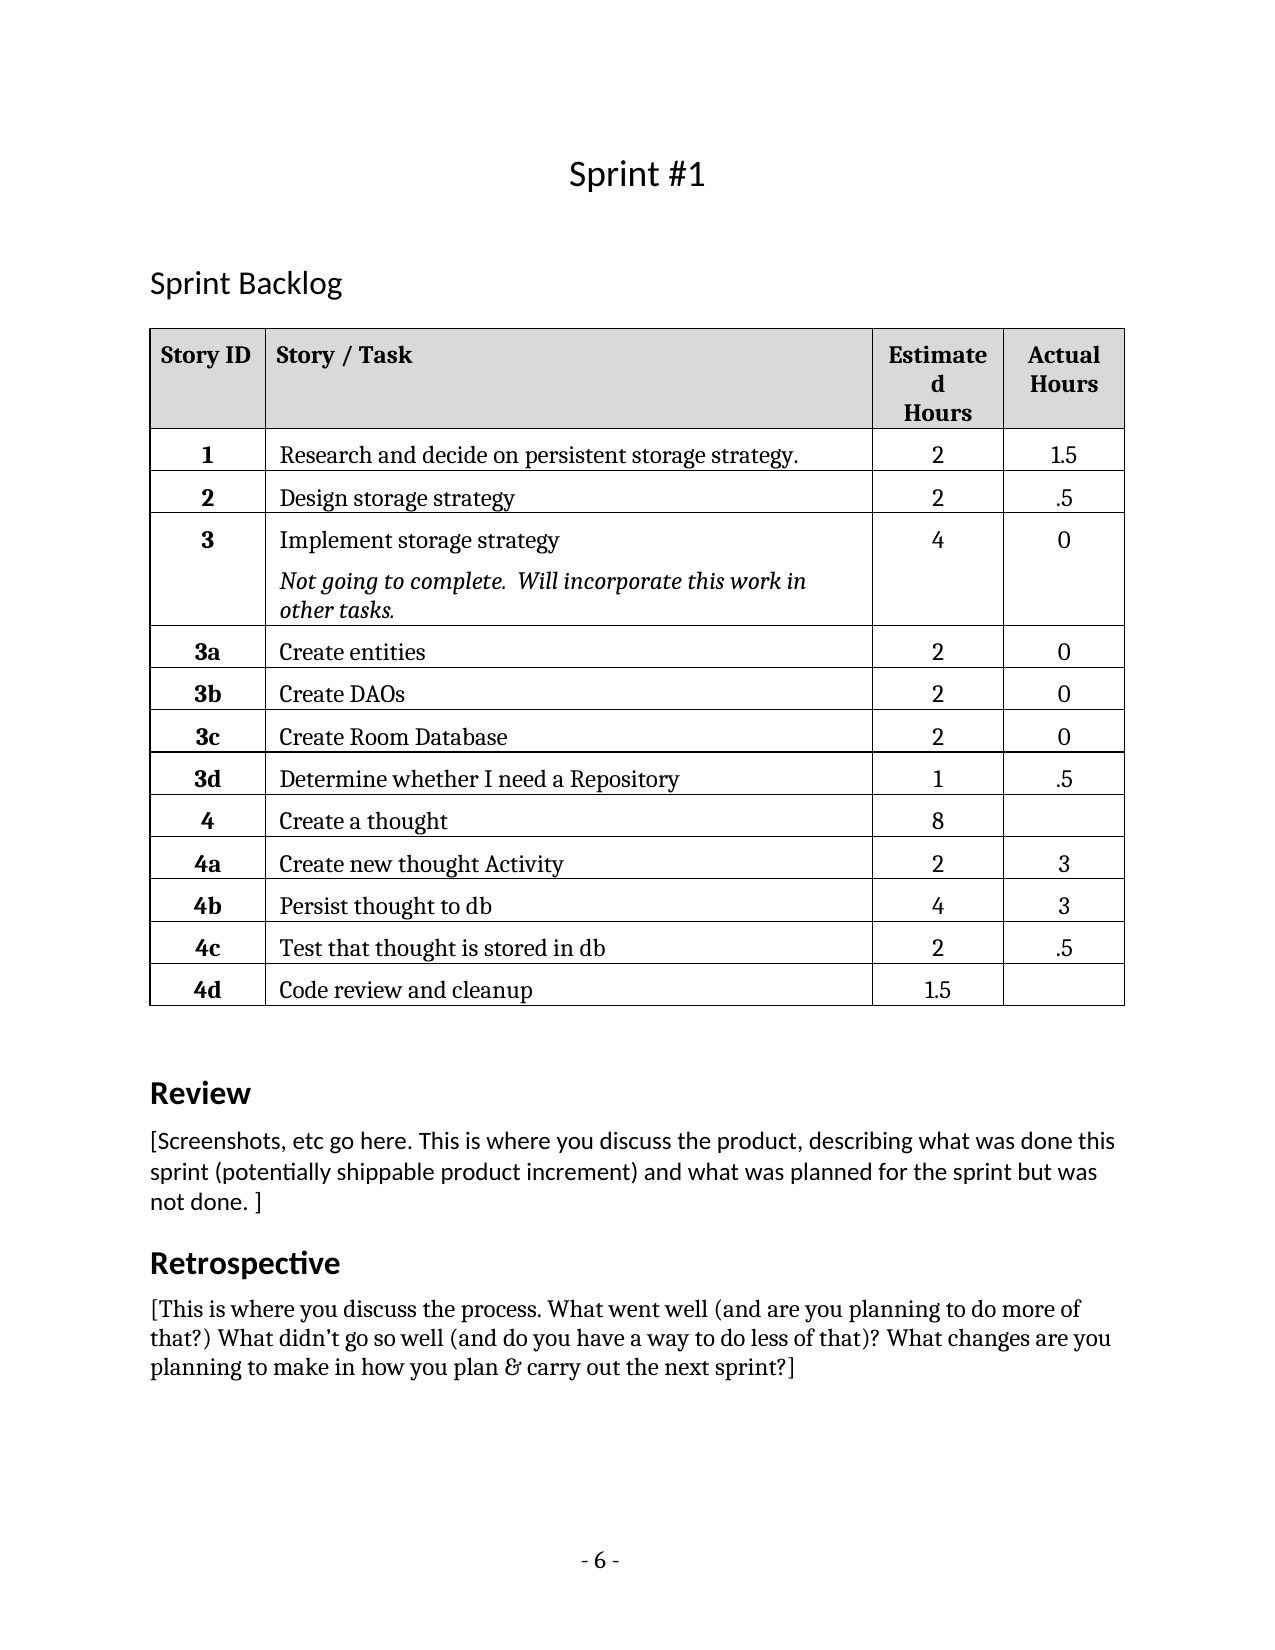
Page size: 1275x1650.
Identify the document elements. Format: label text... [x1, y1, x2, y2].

subtitle Review [150, 1072, 1125, 1113]
table_cell [1004, 795, 1124, 836]
table_cell 3 [1004, 879, 1124, 921]
text [This is where you discuss the process. What went well (and are you planning to do more of that?) What didn’t go so well (and do you have a way to do less of that)? What changes are you planning to make in how you plan & carry out the next sprint?] [150, 1295, 1125, 1381]
table_cell [1004, 964, 1124, 1005]
subtitle Retrospective [150, 1242, 1125, 1282]
table_cell Create Room Database [266, 710, 872, 751]
table_cell 2 [873, 922, 1003, 963]
table_header Estimated Hours [873, 329, 1003, 428]
table_cell Test that thought is stored in db [266, 922, 872, 963]
table_cell 2 [873, 837, 1003, 878]
table_cell 3a [151, 626, 265, 667]
table_cell .5 [1004, 471, 1124, 512]
table_cell 4 [151, 795, 265, 836]
table_cell Code review and cleanup [266, 964, 872, 1005]
table_header Story ID [151, 329, 265, 428]
table_cell 2 [873, 471, 1003, 512]
table_cell 0 [1004, 513, 1124, 624]
table_cell 3d [151, 753, 265, 794]
table_cell 3b [151, 668, 265, 709]
table_cell 4d [151, 964, 265, 1005]
table_cell 3c [151, 710, 265, 751]
table_cell 3 [1004, 837, 1124, 878]
table_cell Research and decide on persistent storage strategy. [266, 429, 872, 470]
table_header Actual Hours [1004, 329, 1124, 428]
table_cell Create new thought Activity [266, 837, 872, 878]
table_cell 1 [151, 429, 265, 470]
table_header Story / Task [266, 329, 872, 428]
subtitle Sprint #1 [150, 150, 1125, 196]
text Sprint Backlog [150, 262, 1125, 303]
subtitle [Screenshots, etc go here. This is where you discuss the product, describing what was done this sprint (potentially shippable product increment) and what was planned for the sprint but was not done. ] [150, 1125, 1125, 1217]
table_cell 2 [873, 626, 1003, 667]
table_cell 4 [873, 879, 1003, 921]
table_cell 0 [1004, 668, 1124, 709]
table_cell Implement storage strategy Not going to complete. Will incorporate this work in other tasks. [266, 513, 872, 624]
table_cell 3 [151, 513, 265, 624]
table_cell 1.5 [1004, 429, 1124, 470]
table_cell 4c [151, 922, 265, 963]
table_cell 1.5 [873, 964, 1003, 1005]
table_cell Create a thought [266, 795, 872, 836]
table_cell 1 [873, 753, 1003, 794]
table_cell 2 [873, 668, 1003, 709]
table_cell 4b [151, 879, 265, 921]
table_cell 2 [873, 429, 1003, 470]
table_cell 4a [151, 837, 265, 878]
table_cell 0 [1004, 710, 1124, 751]
table_cell .5 [1004, 922, 1124, 963]
table_cell 8 [873, 795, 1003, 836]
table_cell Design storage strategy [266, 471, 872, 512]
table_cell .5 [1004, 753, 1124, 794]
table_cell 2 [873, 710, 1003, 751]
table_cell 0 [1004, 626, 1124, 667]
table_cell Create DAOs [266, 668, 872, 709]
table_cell Persist thought to db [266, 879, 872, 921]
table_cell 2 [151, 471, 265, 512]
table_cell 4 [873, 513, 1003, 624]
table_cell Determine whether I need a Repository [266, 753, 872, 794]
table_cell Create entities [266, 626, 872, 667]
